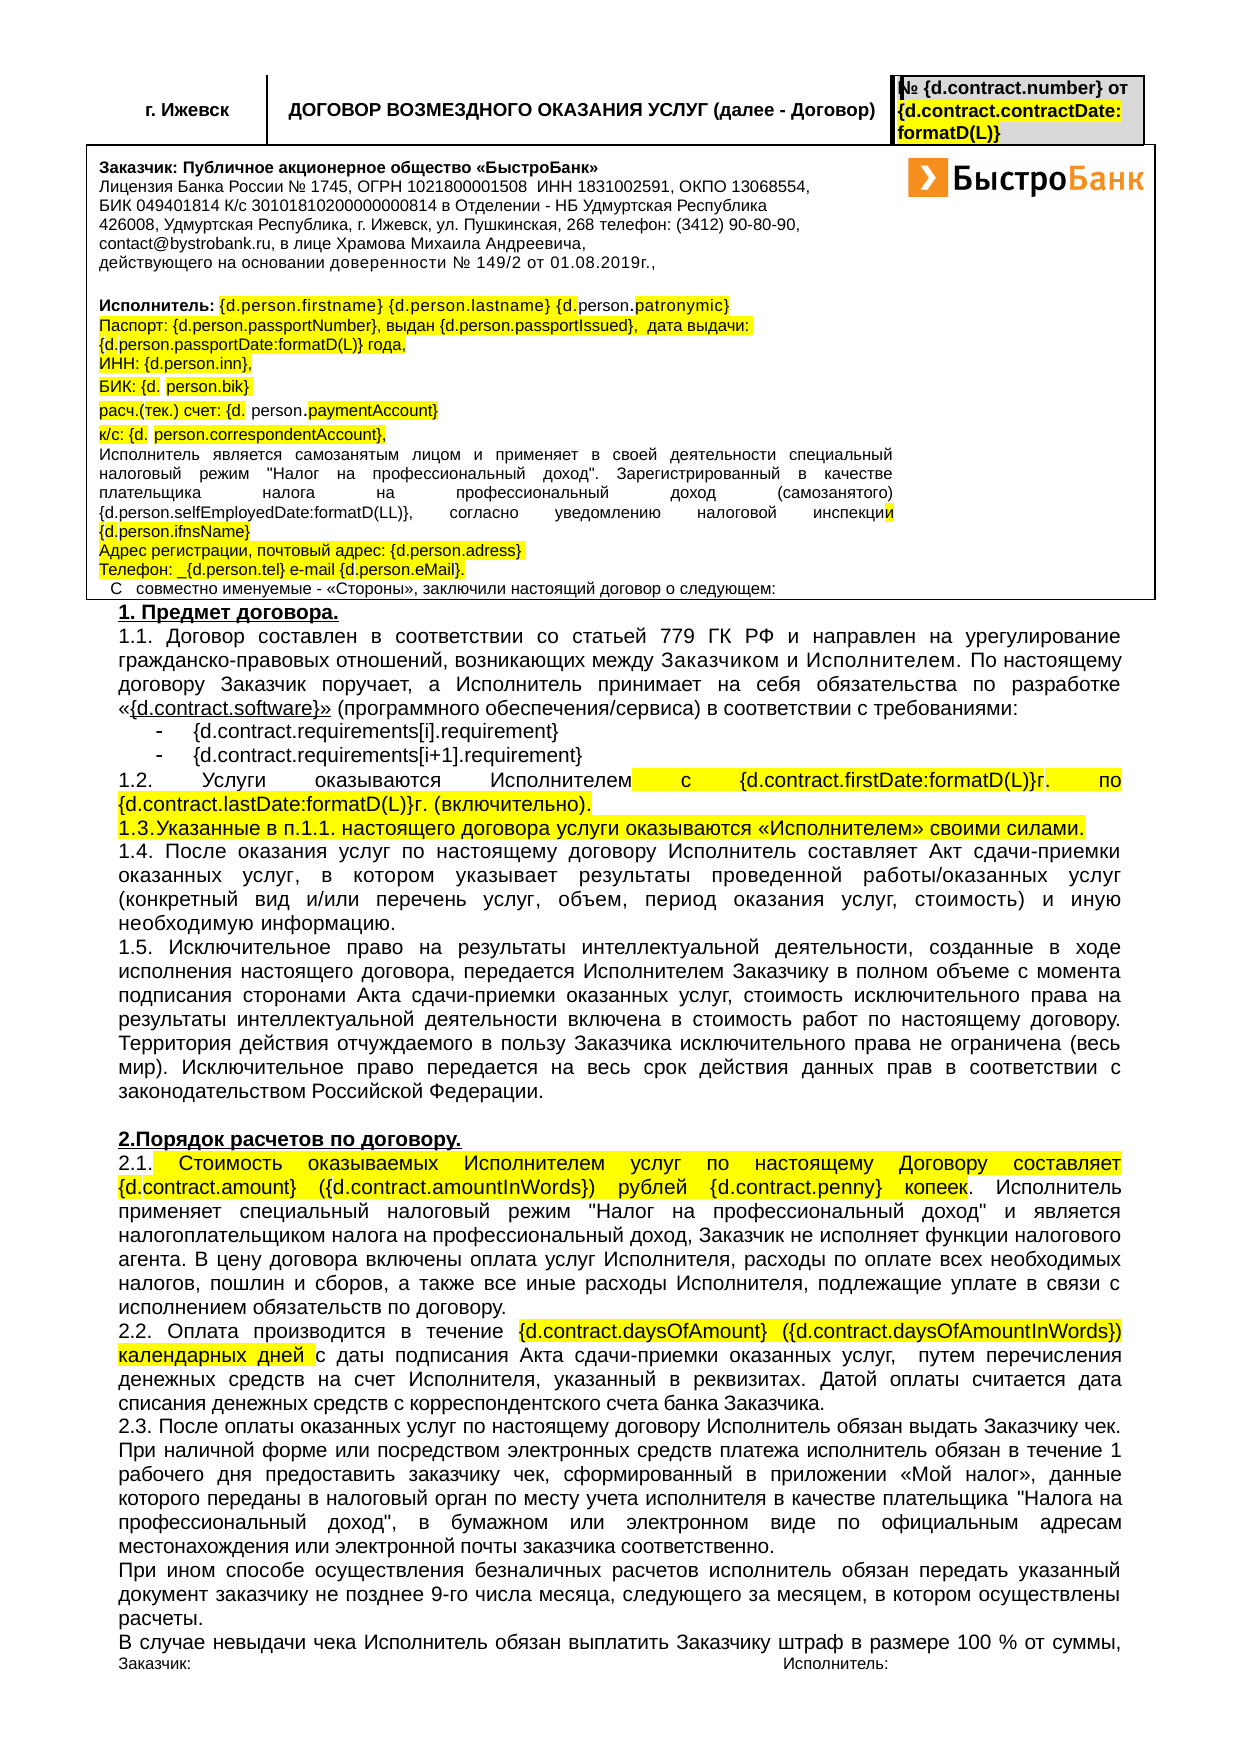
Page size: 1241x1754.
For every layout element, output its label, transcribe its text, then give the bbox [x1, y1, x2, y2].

text 1.2. Услуги оказываются Исполнителем с {d.contract.firstDate:formatD(L)}г. по {d.contract.lastDate:formatD(L)}г. (включительно). [118, 767, 1122, 815]
text 2.1. Стоимость оказываемых Исполнителем услуг по настоящему Договору составляет {d.contract.amount} ({d.contract.amountInWords}) рублей {d.contract.penny} копеек. Исполнитель применяет специальный налоговый режим "Налог на профессиональный доход" и является налогоплательщиком налога на профессиональный доход, Заказчик не исполняет функции налогового агента. В цену договора включены оплата услуг Исполнителя, расходы по оплате всех необходимых налогов, пошлин и сборов, а также все иные расходы Исполнителя, подлежащие уплате в связи с исполнением обязательств по договору. [118, 1151, 1122, 1318]
table_cell [905, 145, 1154, 598]
text 1. Предмет договора. [118, 600, 1122, 623]
text 1.3.Указанные в п.1.1. настоящего договора услуги оказываются «Исполнителем» своими силами. [118, 815, 1122, 839]
table_header г. Ижевск [86, 75, 266, 144]
text 1.4. После оказания услуг по настоящему договору Исполнитель составляет Акт сдачи-приемки оказанных услуг, в котором указывает результаты проведенной работы/оказанных услуг (конкретный вид и/или перечень услуг, объем, период оказания услуг, стоимость) и иную необходимую информацию. [118, 839, 1122, 935]
table_header № {d.contract.number} от {d.contract.contractDate: formatD(L)} [904, 77, 1143, 144]
text При ином способе осуществления безналичных расчетов исполнитель обязан передать указанный документ заказчику не позднее 9-го числа месяца, следующего за месяцем, в котором осуществлены расчеты. [118, 1558, 1122, 1630]
list {d.contract.requirements[i].requirement} [156, 719, 1122, 743]
text В случае невыдачи чека Исполнитель обязан выплатить Заказчику штраф в размере 100 % от суммы, [118, 1630, 1122, 1654]
table_header С совместно именуемые - «Стороны», заключили настоящий договор о следующем: [99, 579, 905, 598]
text 1.1. Договор составлен в соответствии со статьей 779 ГК РФ и направлен на урегулирование гражданско-правовых отношений, возникающих между Заказчиком и Исполнителем. По настоящему договору Заказчик поручает, а Исполнитель принимает на себя обязательства по разработке «{d.contract.software}» (программного обеспечения/сервиса) в соответствии с требованиями: [118, 623, 1122, 719]
text 2.2. Оплата производится в течение {d.contract.daysOfAmount} ({d.contract.daysOfAmountInWords}) календарных дней с даты подписания Акта сдачи-приемки оказанных услуг, путем перечисления денежных средств на счет Исполнителя, указанный в реквизитах. Датой оплаты считается дата списания денежных средств с корреспондентского счета банка Заказчика. [118, 1318, 1122, 1414]
table_header [1150, 75, 1155, 144]
table_header [1145, 75, 1150, 144]
text 1.5. Исключительное право на результаты интеллектуальной деятельности, созданные в ходе исполнения настоящего договора, передается Исполнителем Заказчику в полном объеме с момента подписания сторонами Акта сдачи-приемки оказанных услуг, стоимость исключительного права на результаты интеллектуальной деятельности включена в стоимость работ по настоящему договору. Территория действия отчуждаемого в пользу Заказчика исключительного права не ограничена (весь мир). Исключительное право передается на весь срок действия данных прав в соответствии с законодательством Российской Федерации. [118, 935, 1122, 1103]
list {d.contract.requirements[i+1].requirement} [156, 743, 1122, 767]
table_cell Заказчик: Публичное акционерное общество «БыстроБанк» Лицензия Банка России № 1745, ОГРН 1021800001508 ИНН 1831002591, ОКПО 13068554, БИК 049401814 К/с 30101810200000000814 в Отделении - НБ Удмуртская Республика 426008, Удмуртская Республика, г. Ижевск, ул. Пушкинская, 268 телефон: (3412) 90-80-90, contact@bystrobank.ru, в лице Храмова Михаила Андреевича, действующего на основании доверенности № 149/2 от 01.08.2019г., Исполнитель: {d.person.firstname} {d.person.lastname} {d.person.patronymic} Паспорт: {d.person.passportNumber}, выдан {d.person.passportIssued}, дата выдачи: {d.person.passportDate:formatD(L)} года, ИНН: {d.person.inn}, БИК: {d. person.bik} расч.(тек.) счет: {d. person.paymentAccount} к/с: {d. person.correspondentAccount}, Исполнитель является самозанятым лицом и применяет в своей деятельности специальный налоговый режим "Налог на профессиональный доход". Зарегистрированный в качестве плательщика налога на профессиональный доход (самозанятого) {d.person.selfEmployedDate:formatD(LL)}, согласно уведомлению налоговой инспекции {d.person.ifnsName} Адрес регистрации, почтовый адрес: {d.person.adress} Телефон: _{d.person.tel} е-mail {d.person.eMail}. [87, 146, 905, 598]
text 2.Порядок расчетов по договору. [118, 1127, 1122, 1151]
text 2.3. После оплаты оказанных услуг по настоящему договору Исполнитель обязан выдать Заказчику чек. При наличной форме или посредством электронных средств платежа исполнитель обязан в течение 1 рабочего дня предоставить заказчику чек, сформированный в приложении «Мой налог», данные которого переданы в налоговый орган по месту учета исполнителя в качестве плательщика "Налога на профессиональный доход", в бумажном или электронном виде по официальным адресам местонахождения или электронной почты заказчика соответственно. [118, 1414, 1122, 1558]
table_header ДОГОВОР ВОЗМЕЗДНОГО ОКАЗАНИЯ УСЛУГ (далее - Договор) [268, 75, 890, 144]
